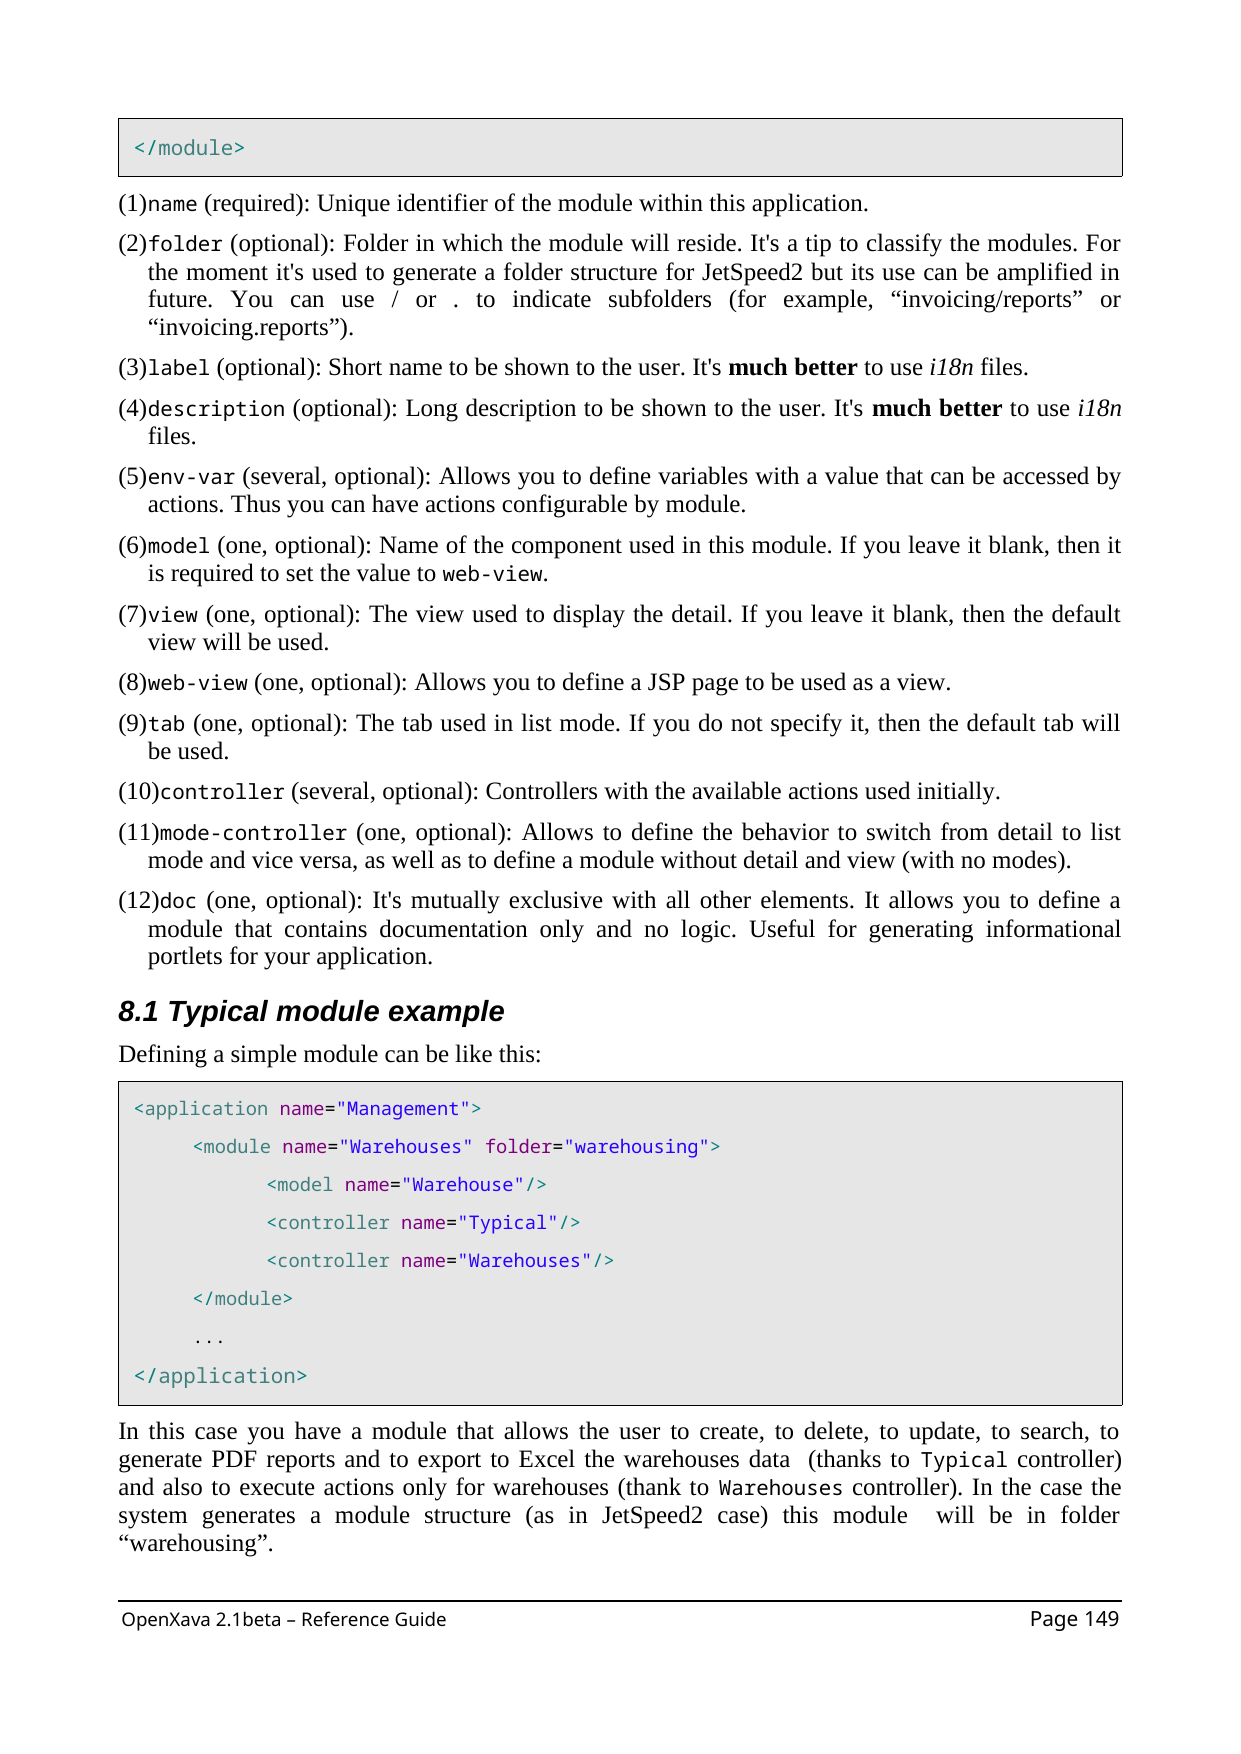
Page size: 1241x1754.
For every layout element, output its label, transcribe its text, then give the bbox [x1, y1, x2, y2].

text <module name="Warehouses" folder="warehousing"> [119, 1119, 1122, 1157]
list view (one, optional): The view used to display the detail. If you leave it blank, then the default view will be used. [118, 600, 1122, 656]
list description (optional): Long description to be shown to the user. It's much better to use i18n files. [118, 394, 1122, 450]
list folder (optional): Folder in which the module will reside. It's a tip to classify the modules. For the moment it's used to generate a folder structure for JetSpeed2 but its use can be amplified in future. You can use / or . to indicate subfolders (for example, “invoicing/reports” or “invoicing.reports”). [118, 229, 1122, 341]
text <model name="Warehouse"/> [119, 1157, 1122, 1195]
list mode-controller (one, optional): Allows to define the behavior to switch from detail to list mode and vice versa, as well as to define a module without detail and view (with no modes). [118, 818, 1122, 874]
list web-view (one, optional): Allows you to define a JSP page to be used as a view. [118, 668, 1122, 696]
list tab (one, optional): The tab used in list mode. If you do not specify it, then the default tab will be used. [118, 709, 1122, 765]
list doc (one, optional): It's mutually exclusive with all other elements. It allows you to define a module that contains documentation only and no logic. Useful for generating informational portlets for your application. [118, 887, 1122, 970]
subtitle Typical module example [118, 995, 1122, 1028]
text <controller name="Typical"/> [119, 1195, 1122, 1233]
text </application> [119, 1347, 1122, 1405]
text In this case you have a module that allows the user to create, to delete, to update, to search, to generate PDF reports and to export to Excel the warehouses data (thanks to Typical controller) and also to execute actions only for warehouses (thank to Warehouses controller). In the case the system generates a module structure (as in JetSpeed2 case) this module will be in folder “warehousing”. [118, 1417, 1122, 1557]
text ... [119, 1309, 1122, 1347]
text Defining a simple module can be like this: [118, 1040, 1122, 1068]
text </module> [119, 1271, 1122, 1309]
list label (optional): Short name to be shown to the user. It's much better to use i18n files. [118, 353, 1122, 381]
list env-var (several, optional): Allows you to define variables with a value that can be accessed by actions. Thus you can have actions configurable by module. [118, 462, 1122, 518]
list name (required): Unique identifier of the module within this application. [118, 189, 1122, 217]
text <controller name="Warehouses"/> [119, 1233, 1122, 1271]
list model (one, optional): Name of the component used in this module. If you leave it blank, then it is required to set the value to web-view. [118, 531, 1122, 587]
text </module> [119, 119, 1122, 176]
list controller (several, optional): Controllers with the available actions used initially. [118, 777, 1122, 806]
text <application name="Management"> [119, 1082, 1122, 1119]
